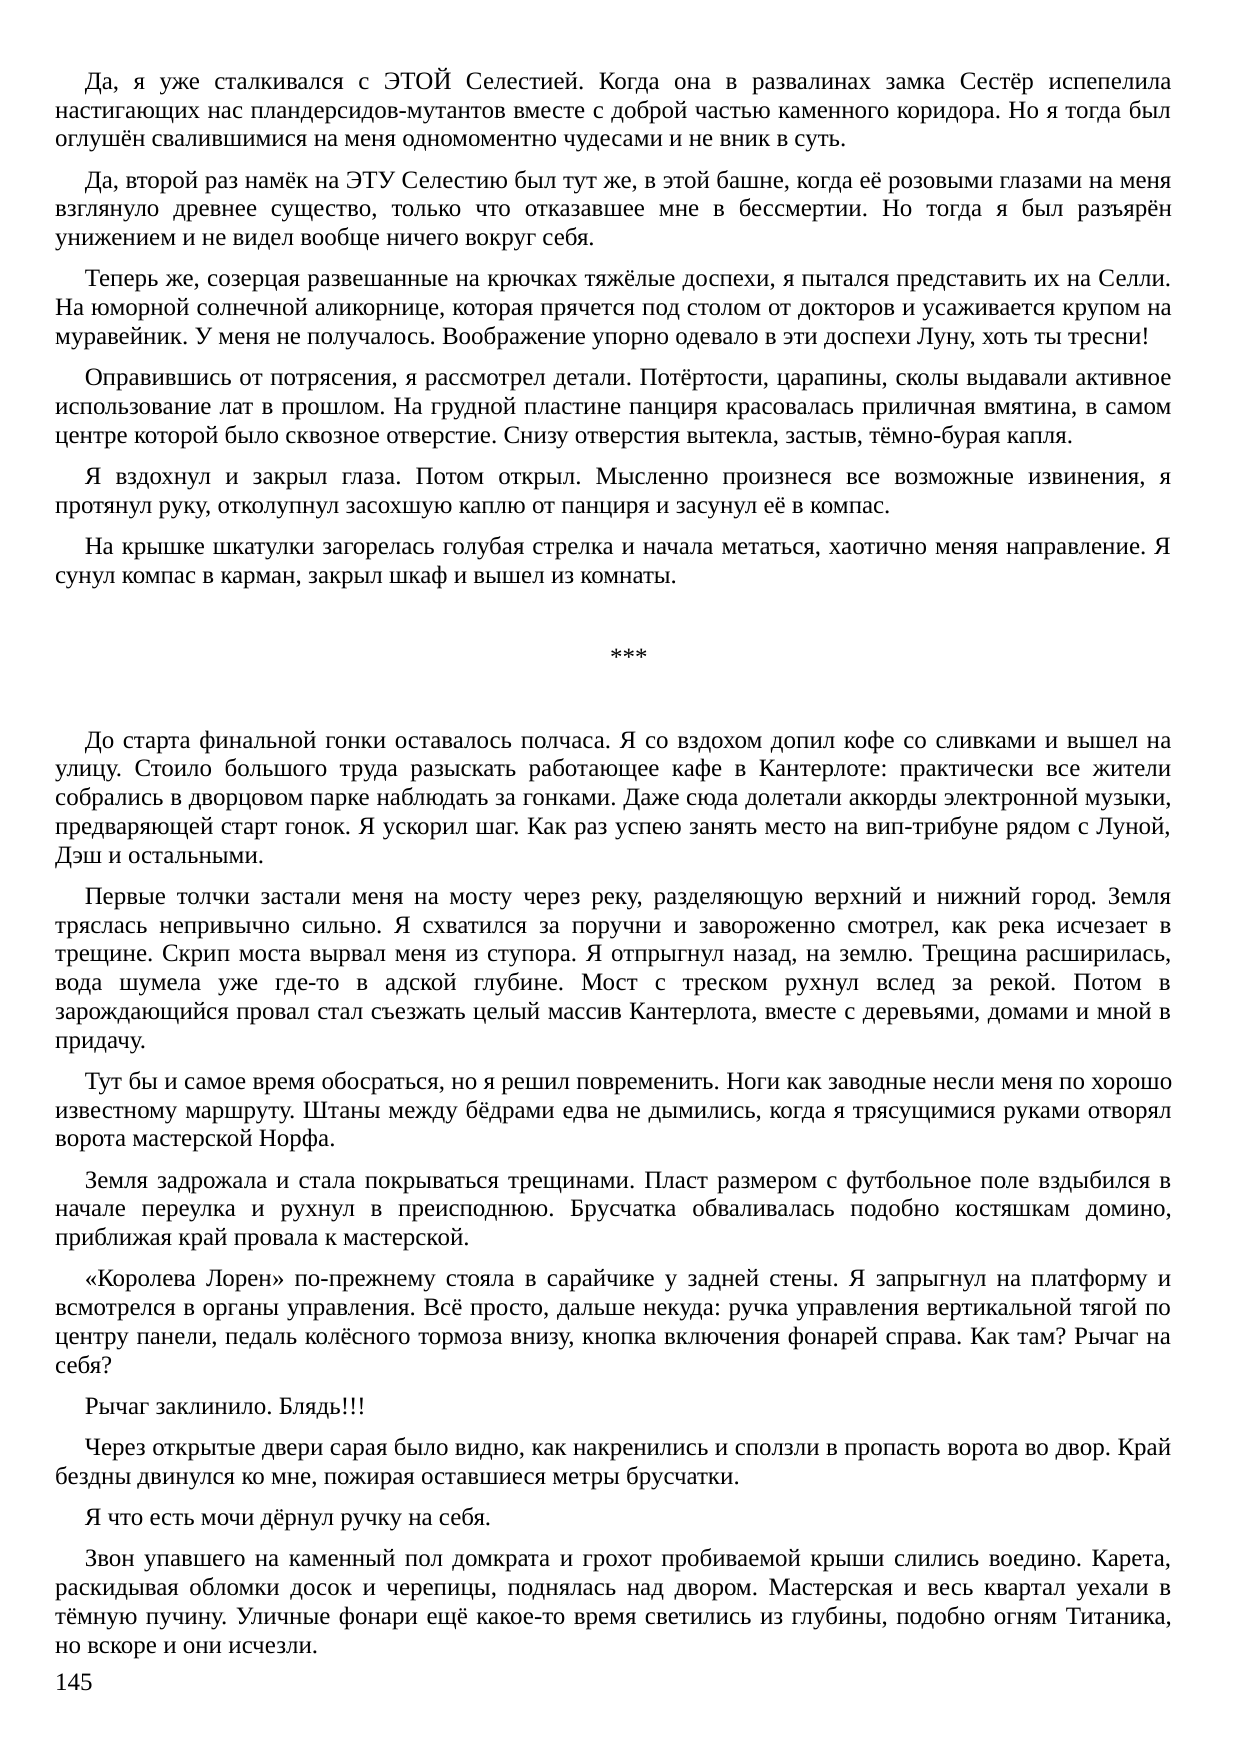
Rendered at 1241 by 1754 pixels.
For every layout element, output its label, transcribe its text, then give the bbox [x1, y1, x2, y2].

text На крышке шкатулки загорелась голубая стрелка и начала метаться, хаотично меняя направление. Я сунул компас в карман, закрыл шкаф и вышел из комнаты. [55, 531, 1173, 588]
text Звон упавшего на каменный пол домкрата и грохот пробиваемой крыши слились воедино. Карета, раскидывая обломки досок и черепицы, поднялась над двором. Мастерская и весь квартал уехали в тёмную пучину. Уличные фонари ещё какое-то время светились из глубины, подобно огням Титаника, но вскоре и они исчезли. [55, 1543, 1173, 1658]
text Первые толчки застали меня на мосту через реку, разделяющую верхний и нижний город. Земля тряслась непривычно сильно. Я схватился за поручни и завороженно смотрел, как река исчезает в трещине. Скрип моста вырвал меня из ступора. Я отпрыгнул назад, на землю. Трещина расширилась, вода шумела уже где-то в адской глубине. Мост с треском рухнул вслед за рекой. Потом в зарождающийся провал стал съезжать целый массив Кантерлота, вместе с деревьями, домами и мной в придачу. [55, 881, 1173, 1053]
text «Королева Лорен» по-прежнему стояла в сарайчике у задней стены. Я запрыгнул на платформу и всмотрелся в органы управления. Всё просто, дальше некуда: ручка управления вертикальной тягой по центру панели, педаль колёсного тормоза внизу, кнопка включения фонарей справа. Как там? Рычаг на себя? [55, 1263, 1173, 1378]
text Земля задрожала и стала покрываться трещинами. Пласт размером с футбольное поле вздыбился в начале переулка и рухнул в преисподнюю. Брусчатка обваливалась подобно костяшкам домино, приближая край провала к мастерской. [55, 1165, 1173, 1251]
text Тут бы и самое время обосраться, но я решил повременить. Ноги как заводные несли меня по хорошо известному маршруту. Штаны между бёдрами едва не дымились, когда я трясущимися руками отворял ворота мастерской Норфа. [55, 1066, 1173, 1152]
text Я вздохнул и закрыл глаза. Потом открыл. Мысленно произнеся все возможные извинения, я протянул руку, отколупнул засохшую каплю от панциря и засунул её в компас. [55, 461, 1173, 518]
text Я что есть мочи дёрнул ручку на себя. [55, 1502, 1173, 1531]
text Да, второй раз намёк на ЭТУ Селестию был тут же, в этой башне, когда её розовыми глазами на меня взглянуло древнее существо, только что отказавшее мне в бессмертии. Но тогда я был разъярён унижением и не видел вообще ничего вокруг себя. [55, 165, 1173, 251]
text Через открытые двери сарая было видно, как накренились и сползли в пропасть ворота во двор. Край бездны двинулся ко мне, пожирая оставшиеся метры брусчатки. [55, 1432, 1173, 1490]
text Рычаг заклинило. Блядь!!! [55, 1391, 1173, 1420]
text Оправившись от потрясения, я рассмотрел детали. Потёртости, царапины, сколы выдавали активное использование лат в прошлом. На грудной пластине панциря красовалась приличная вмятина, в самом центре которой было сквозное отверстие. Снизу отверстия вытекла, застыв, тёмно-бурая капля. [55, 362, 1173, 448]
text До старта финальной гонки оставалось полчаса. Я со вздохом допил кофе со сливками и вышел на улицу. Стоило большого труда разыскать работающее кафе в Кантерлоте: практически все жители собрались в дворцовом парке наблюдать за гонками. Даже сюда долетали аккорды электронной музыки, предваряющей старт гонок. Я ускорил шаг. Как раз успею занять место на вип-трибуне рядом с Луной, Дэш и остальными. [55, 725, 1173, 868]
text Теперь же, созерцая развешанные на крючках тяжёлые доспехи, я пытался представить их на Селли. На юморной солнечной аликорнице, которая прячется под столом от докторов и усаживается крупом на муравейник. У меня не получалось. Воображение упорно одевало в эти доспехи Луну, хоть ты тресни! [55, 263, 1173, 350]
text Да, я уже сталкивался с ЭТОЙ Селестией. Когда она в развалинах замка Сестёр испепелила настигающих нас пландерсидов-мутантов вместе с доброй частью каменного коридора. Но я тогда был оглушён свалившимися на меня одномоментно чудесами и не вник в суть. [55, 66, 1173, 152]
text *** [55, 642, 1173, 671]
